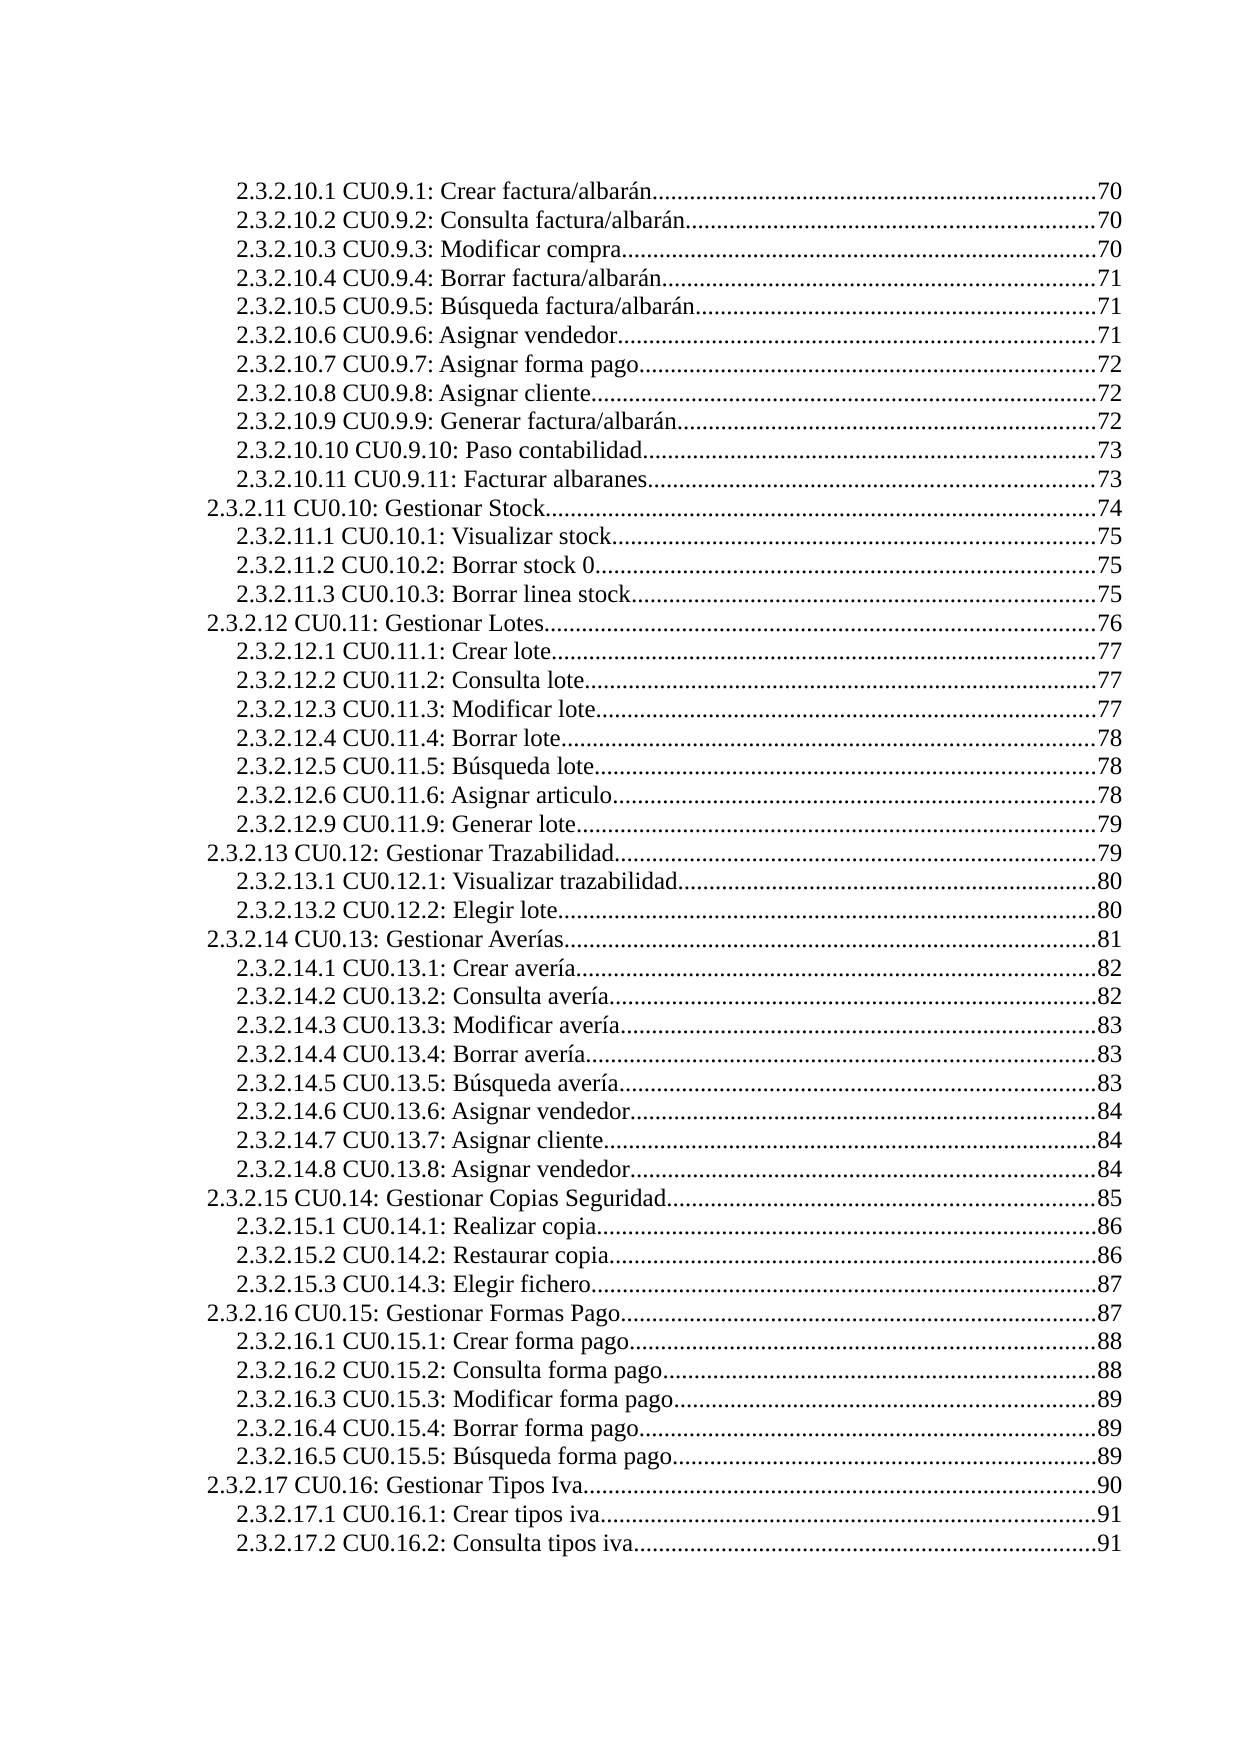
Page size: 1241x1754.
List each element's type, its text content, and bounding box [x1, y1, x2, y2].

text 2.3.2.15.1 CU0.14.1: Realizar copia 86 [236, 1211, 1122, 1240]
text 2.3.2.16.4 CU0.15.4: Borrar forma pago 89 [236, 1413, 1122, 1441]
text 2.3.2.14.6 CU0.13.6: Asignar vendedor 84 [236, 1096, 1122, 1125]
text 2.3.2.13 CU0.12: Gestionar Trazabilidad 79 [207, 838, 1122, 866]
text 2.3.2.10.3 CU0.9.3: Modificar compra 70 [236, 234, 1122, 263]
text 2.3.2.16 CU0.15: Gestionar Formas Pago 87 [207, 1298, 1122, 1326]
text 2.3.2.10.5 CU0.9.5: Búsqueda factura/albarán 71 [236, 291, 1122, 320]
text 2.3.2.17 CU0.16: Gestionar Tipos Iva 90 [207, 1470, 1122, 1499]
text 2.3.2.14.3 CU0.13.3: Modificar avería 83 [236, 1010, 1122, 1039]
text 2.3.2.14.5 CU0.13.5: Búsqueda avería 83 [236, 1068, 1122, 1096]
text 2.3.2.14 CU0.13: Gestionar Averías 81 [207, 924, 1122, 953]
text 2.3.2.17.1 CU0.16.1: Crear tipos iva 91 [236, 1499, 1122, 1528]
text 2.3.2.15.2 CU0.14.2: Restaurar copia 86 [236, 1240, 1122, 1269]
text 2.3.2.11.1 CU0.10.1: Visualizar stock 75 [236, 521, 1122, 550]
text 2.3.2.10.2 CU0.9.2: Consulta factura/albarán 70 [236, 205, 1122, 234]
text 2.3.2.12.9 CU0.11.9: Generar lote 79 [236, 809, 1122, 838]
text 2.3.2.12.3 CU0.11.3: Modificar lote 77 [236, 694, 1122, 723]
text 2.3.2.12.5 CU0.11.5: Búsqueda lote 78 [236, 751, 1122, 780]
text 2.3.2.12.4 CU0.11.4: Borrar lote 78 [236, 723, 1122, 751]
text 2.3.2.11 CU0.10: Gestionar Stock 74 [207, 493, 1122, 521]
text 2.3.2.13.1 CU0.12.1: Visualizar trazabilidad 80 [236, 866, 1122, 895]
text 2.3.2.12.2 CU0.11.2: Consulta lote 77 [236, 665, 1122, 694]
text 2.3.2.10.10 CU0.9.10: Paso contabilidad 73 [236, 435, 1122, 464]
text 2.3.2.13.2 CU0.12.2: Elegir lote 80 [236, 895, 1122, 924]
text 2.3.2.10.11 CU0.9.11: Facturar albaranes 73 [236, 464, 1122, 493]
text 2.3.2.10.9 CU0.9.9: Generar factura/albarán 72 [236, 406, 1122, 435]
text 2.3.2.12.6 CU0.11.6: Asignar articulo 78 [236, 780, 1122, 809]
text 2.3.2.17.2 CU0.16.2: Consulta tipos iva 91 [236, 1528, 1122, 1556]
text 2.3.2.11.2 CU0.10.2: Borrar stock 0 75 [236, 550, 1122, 579]
text 2.3.2.16.5 CU0.15.5: Búsqueda forma pago 89 [236, 1441, 1122, 1470]
text 2.3.2.14.7 CU0.13.7: Asignar cliente 84 [236, 1125, 1122, 1154]
text 2.3.2.16.1 CU0.15.1: Crear forma pago 88 [236, 1326, 1122, 1355]
text 2.3.2.10.6 CU0.9.6: Asignar vendedor 71 [236, 320, 1122, 349]
text 2.3.2.12.1 CU0.11.1: Crear lote 77 [236, 636, 1122, 665]
text 2.3.2.11.3 CU0.10.3: Borrar linea stock 75 [236, 579, 1122, 608]
text 2.3.2.10.7 CU0.9.7: Asignar forma pago 72 [236, 349, 1122, 378]
text 2.3.2.10.8 CU0.9.8: Asignar cliente 72 [236, 378, 1122, 406]
text 2.3.2.10.4 CU0.9.4: Borrar factura/albarán 71 [236, 263, 1122, 291]
text 2.3.2.14.2 CU0.13.2: Consulta avería 82 [236, 981, 1122, 1010]
text 2.3.2.15 CU0.14: Gestionar Copias Seguridad 85 [207, 1183, 1122, 1211]
text 2.3.2.14.1 CU0.13.1: Crear avería 82 [236, 953, 1122, 981]
text 2.3.2.15.3 CU0.14.3: Elegir fichero 87 [236, 1269, 1122, 1298]
text 2.3.2.10.1 CU0.9.1: Crear factura/albarán 70 [236, 176, 1122, 205]
text 2.3.2.14.4 CU0.13.4: Borrar avería 83 [236, 1039, 1122, 1068]
text 2.3.2.16.3 CU0.15.3: Modificar forma pago 89 [236, 1384, 1122, 1413]
text 2.3.2.14.8 CU0.13.8: Asignar vendedor 84 [236, 1154, 1122, 1183]
text 2.3.2.16.2 CU0.15.2: Consulta forma pago 88 [236, 1355, 1122, 1384]
text 2.3.2.12 CU0.11: Gestionar Lotes 76 [207, 608, 1122, 636]
